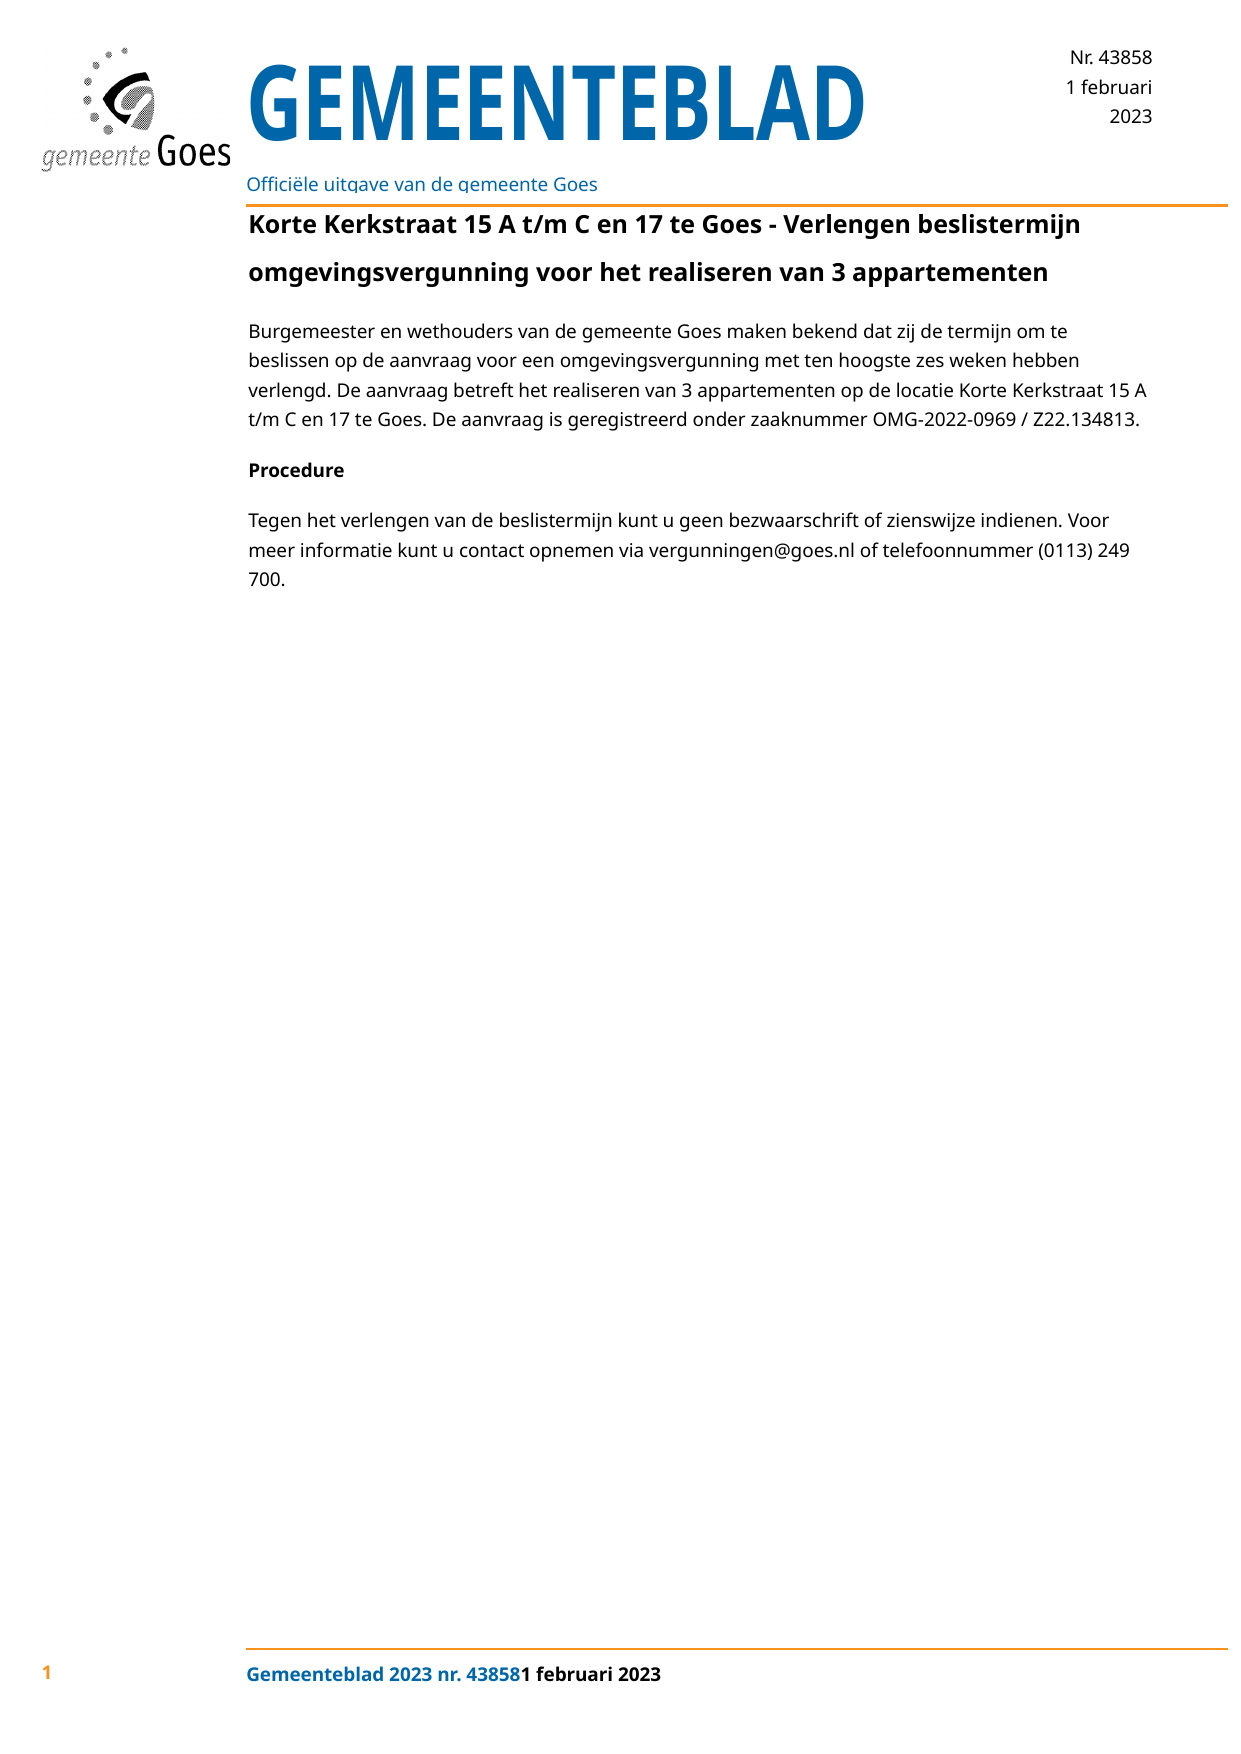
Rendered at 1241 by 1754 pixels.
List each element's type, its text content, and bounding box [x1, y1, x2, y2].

text Burgemeester en wethouders van de gemeente Goes maken bekend dat zij de termijn om te beslissen op de aanvraag voor een omgevingsvergunning met ten hoogste zes weken hebben verlengd. De aanvraag betreft het realiseren van 3 appartementen op de locatie Korte Kerkstraat 15 A t/m C en 17 te Goes. De aanvraag is geregistreerd onder zaaknummer OMG-2022-0969 / Z22.134813. [248, 318, 1152, 432]
picture [41, 47, 231, 172]
text Tegen het verlengen van de beslistermijn kunt u geen bezwaarschrift of zienswijze indienen. Voor meer informatie kunt u contact opnemen via vergunningen@goes.nl of telefoonnummer (0113) 249 700. [248, 507, 1152, 592]
text Procedure [248, 457, 1152, 483]
text Korte Kerkstraat 15 A t/m C en 17 te Goes - Verlengen beslistermijn omgevingsvergunning voor het realiseren van 3 appartementen [248, 207, 1152, 288]
